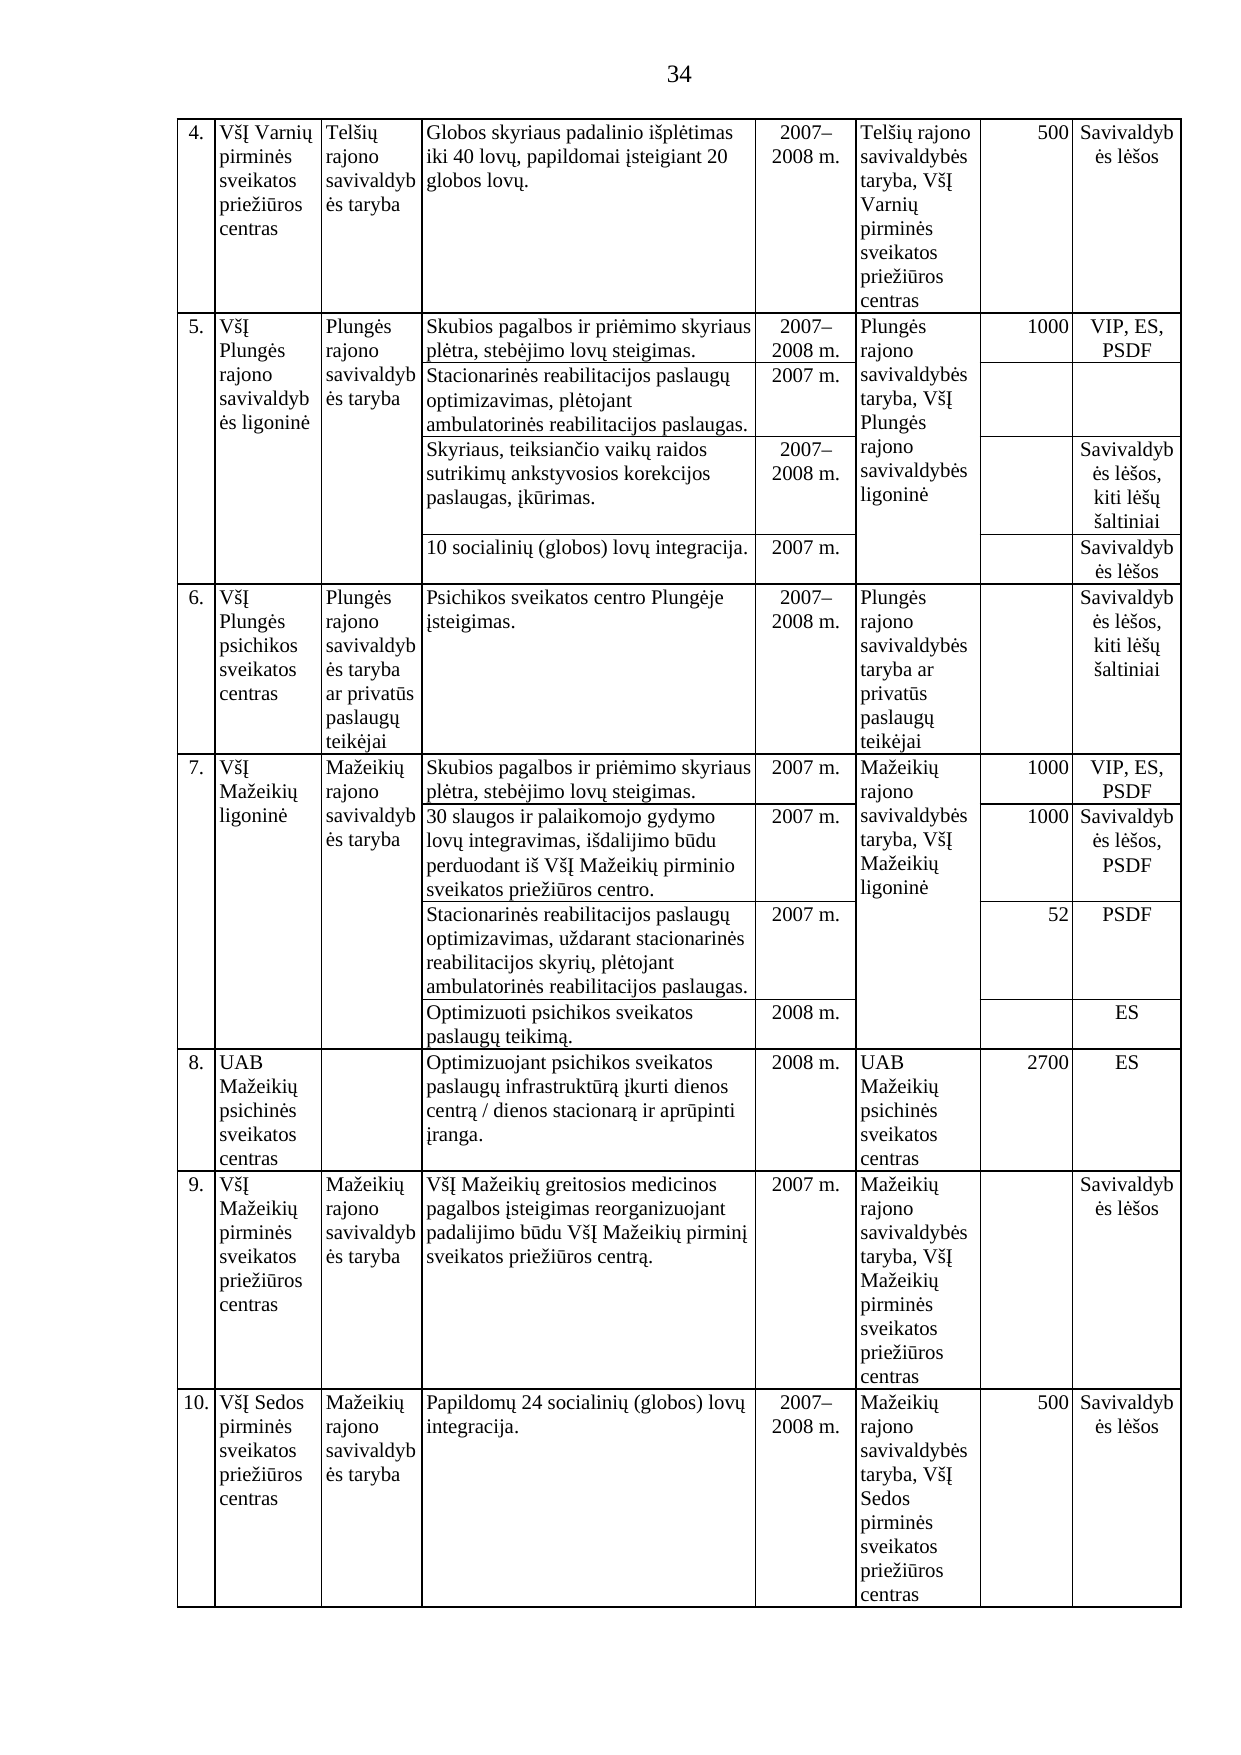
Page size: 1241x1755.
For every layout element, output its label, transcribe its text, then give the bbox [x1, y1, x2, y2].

table_cell 2008 m. [756, 1000, 855, 1048]
table_cell 2007 m. [756, 902, 855, 998]
table_cell 8. [178, 1050, 214, 1170]
table_cell [981, 363, 1072, 436]
table_cell Plungės rajono savivaldybės taryba [322, 314, 421, 583]
table_cell [981, 1000, 1072, 1048]
table_cell 500 [981, 120, 1072, 312]
table_cell 1000 [981, 314, 1072, 362]
table_cell 1000 [981, 805, 1072, 901]
table_cell PSDF [1073, 902, 1180, 998]
table_cell 4. [178, 120, 214, 312]
table_cell Mažeikių rajono savivaldybės taryba [322, 1172, 421, 1388]
table_cell 2700 [981, 1050, 1072, 1170]
table_cell 2007 m. [756, 363, 855, 436]
table_cell VšĮ Mažeikių pirminės sveikatos priežiūros centras [216, 1172, 321, 1388]
table_cell 10 socialinių (globos) lovų integracija. [423, 535, 755, 583]
table_cell Telšių rajono savivaldybės taryba [322, 120, 421, 312]
table_cell 5. [178, 314, 214, 583]
table_cell 500 [981, 1390, 1072, 1606]
table_cell 9. [178, 1172, 214, 1388]
table_cell Savivaldybės lėšos [1073, 1172, 1180, 1388]
table_cell Mažeikių rajono savivaldybės taryba [322, 1390, 421, 1606]
table_cell 2007 m. [756, 1172, 855, 1388]
table_cell Plungės rajono savivaldybės taryba, VšĮ Plungės rajono savivaldybės ligoninė [857, 314, 980, 583]
table_cell 2007–2008 m. [756, 437, 855, 533]
table_cell 2007 m. [756, 755, 855, 803]
table_cell VšĮ Mažeikių greitosios medicinos pagalbos įsteigimas reorganizuojant padalijimo būdu VšĮ Mažeikių pirminį sveikatos priežiūros centrą. [423, 1172, 755, 1388]
table_cell [981, 437, 1072, 533]
table_cell 6. [178, 585, 214, 753]
table_cell VšĮ Varnių pirminės sveikatos priežiūros centras [216, 120, 321, 312]
table_cell Papildomų 24 socialinių (globos) lovų integracija. [423, 1390, 755, 1606]
table_cell Mažeikių rajono savivaldybės taryba, VšĮ Mažeikių ligoninė [857, 755, 980, 1048]
table_cell 52 [981, 902, 1072, 998]
table_cell Globos skyriaus padalinio išplėtimas iki 40 lovų, papildomai įsteigiant 20 globos lovų. [423, 120, 755, 312]
table_cell VšĮ Plungės rajono savivaldybės ligoninė [216, 314, 321, 583]
table_cell ES [1073, 1000, 1180, 1048]
table_cell VšĮ Sedos pirminės sveikatos priežiūros centras [216, 1390, 321, 1606]
table_cell Mažeikių rajono savivaldybės taryba [322, 755, 421, 1048]
table_cell 1000 [981, 755, 1072, 803]
table_cell 10. [178, 1390, 214, 1606]
table_cell 2008 m. [756, 1050, 855, 1170]
table_cell 2007–2008 m. [756, 585, 855, 753]
table_cell Skyriaus, teiksiančio vaikų raidos sutrikimų ankstyvosios korekcijos paslaugas, įkūrimas. [423, 437, 755, 533]
table_cell Savivaldybės lėšos [1073, 1390, 1180, 1606]
table_cell Optimizuojant psichikos sveikatos paslaugų infrastruktūrą įkurti dienos centrą / dienos stacionarą ir aprūpinti įranga. [423, 1050, 755, 1170]
table_cell Savivaldybės lėšos, kiti lėšų šaltiniai [1073, 585, 1180, 753]
table_cell 2007 m. [756, 805, 855, 901]
table_cell Savivaldybės lėšos, PSDF [1073, 805, 1180, 901]
table_cell [981, 1172, 1072, 1388]
table_cell VšĮ Mažeikių ligoninė [216, 755, 321, 1048]
table_cell [981, 535, 1072, 583]
table_cell 7. [178, 755, 214, 1048]
table_cell VšĮ Plungės psichikos sveikatos centras [216, 585, 321, 753]
table_cell Psichikos sveikatos centro Plungėje įsteigimas. [423, 585, 755, 753]
table_cell 2007 m. [756, 535, 855, 583]
table_cell 2007–2008 m. [756, 120, 855, 312]
table_cell [322, 1050, 421, 1170]
table_cell [1073, 363, 1180, 436]
table_cell [981, 585, 1072, 753]
table_cell ES [1073, 1050, 1180, 1170]
table_cell Savivaldybės lėšos [1073, 120, 1180, 312]
table_cell 2007–2008 m. [756, 1390, 855, 1606]
